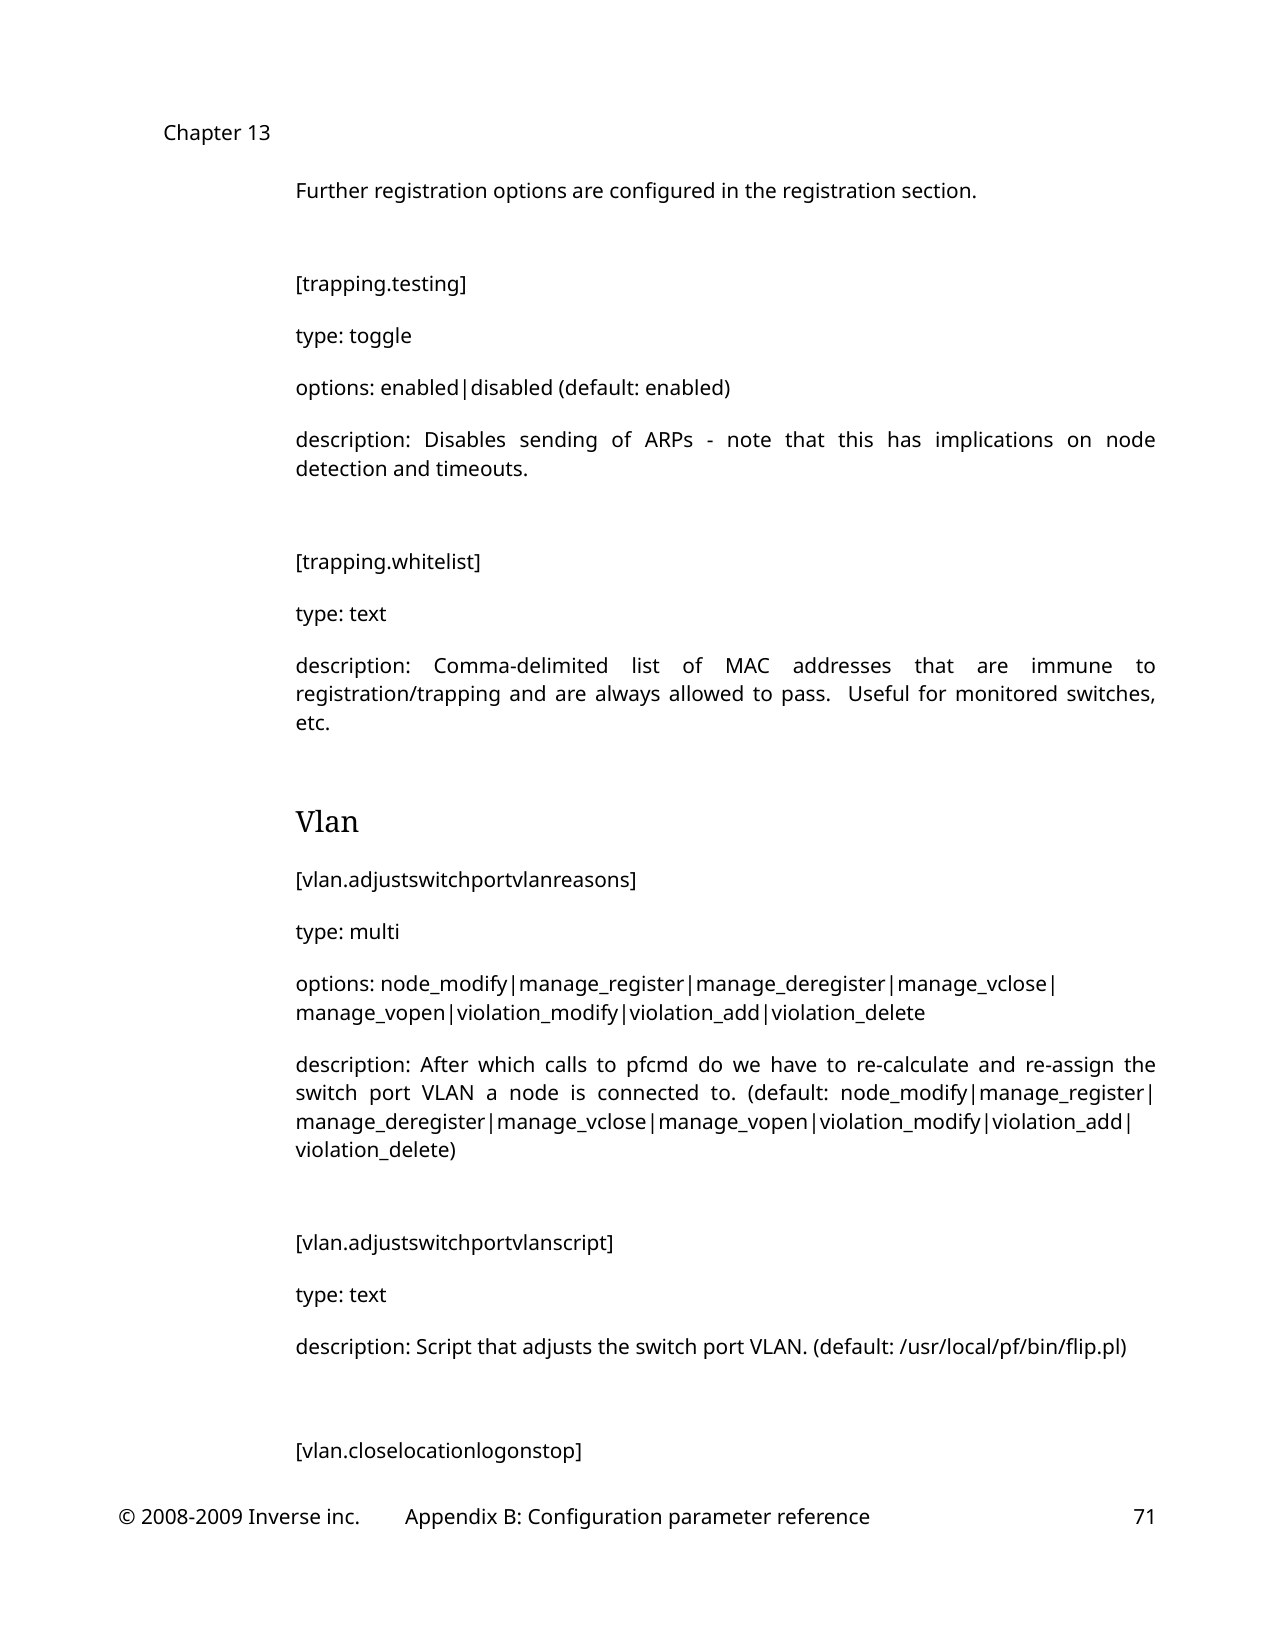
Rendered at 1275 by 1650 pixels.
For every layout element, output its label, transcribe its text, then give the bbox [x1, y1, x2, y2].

text [vlan.closelocationlogonstop] [295, 1437, 1157, 1465]
text type: text [295, 1280, 1157, 1309]
text [trapping.whitelist] [295, 547, 1157, 575]
text [trapping.testing] [295, 269, 1157, 297]
text options: node_modify|manage_register|manage_deregister|manage_vclose|manage_vopen|violation_modify|violation_add|violation_delete [295, 969, 1157, 1026]
text type: multi [295, 917, 1157, 946]
subtitle Vlan [295, 801, 1157, 841]
text description: Disables sending of ARPs - note that this has implications on node detection and timeouts. [295, 425, 1157, 482]
text type: text [295, 599, 1157, 627]
text [vlan.adjustswitchportvlanscript] [295, 1228, 1157, 1257]
text Further registration options are configured in the registration section. [295, 176, 1157, 204]
text options: enabled|disabled (default: enabled) [295, 373, 1157, 402]
text description: Comma-delimited list of MAC addresses that are immune to registration/trapping and are always allowed to pass. Useful for monitored switches, etc. [295, 651, 1157, 736]
text description: Script that adjusts the switch port VLAN. (default: /usr/local/pf/bin/flip.pl) [295, 1332, 1157, 1361]
text type: toggle [295, 321, 1157, 349]
text [vlan.adjustswitchportvlanreasons] [295, 865, 1157, 894]
text description: After which calls to pfcmd do we have to re-calculate and re-assign the switch port VLAN a node is connected to. (default: node_modify|manage_register|manage_deregister|manage_vclose|manage_vopen|violation_modify|violation_add|violation_delete) [295, 1050, 1157, 1164]
